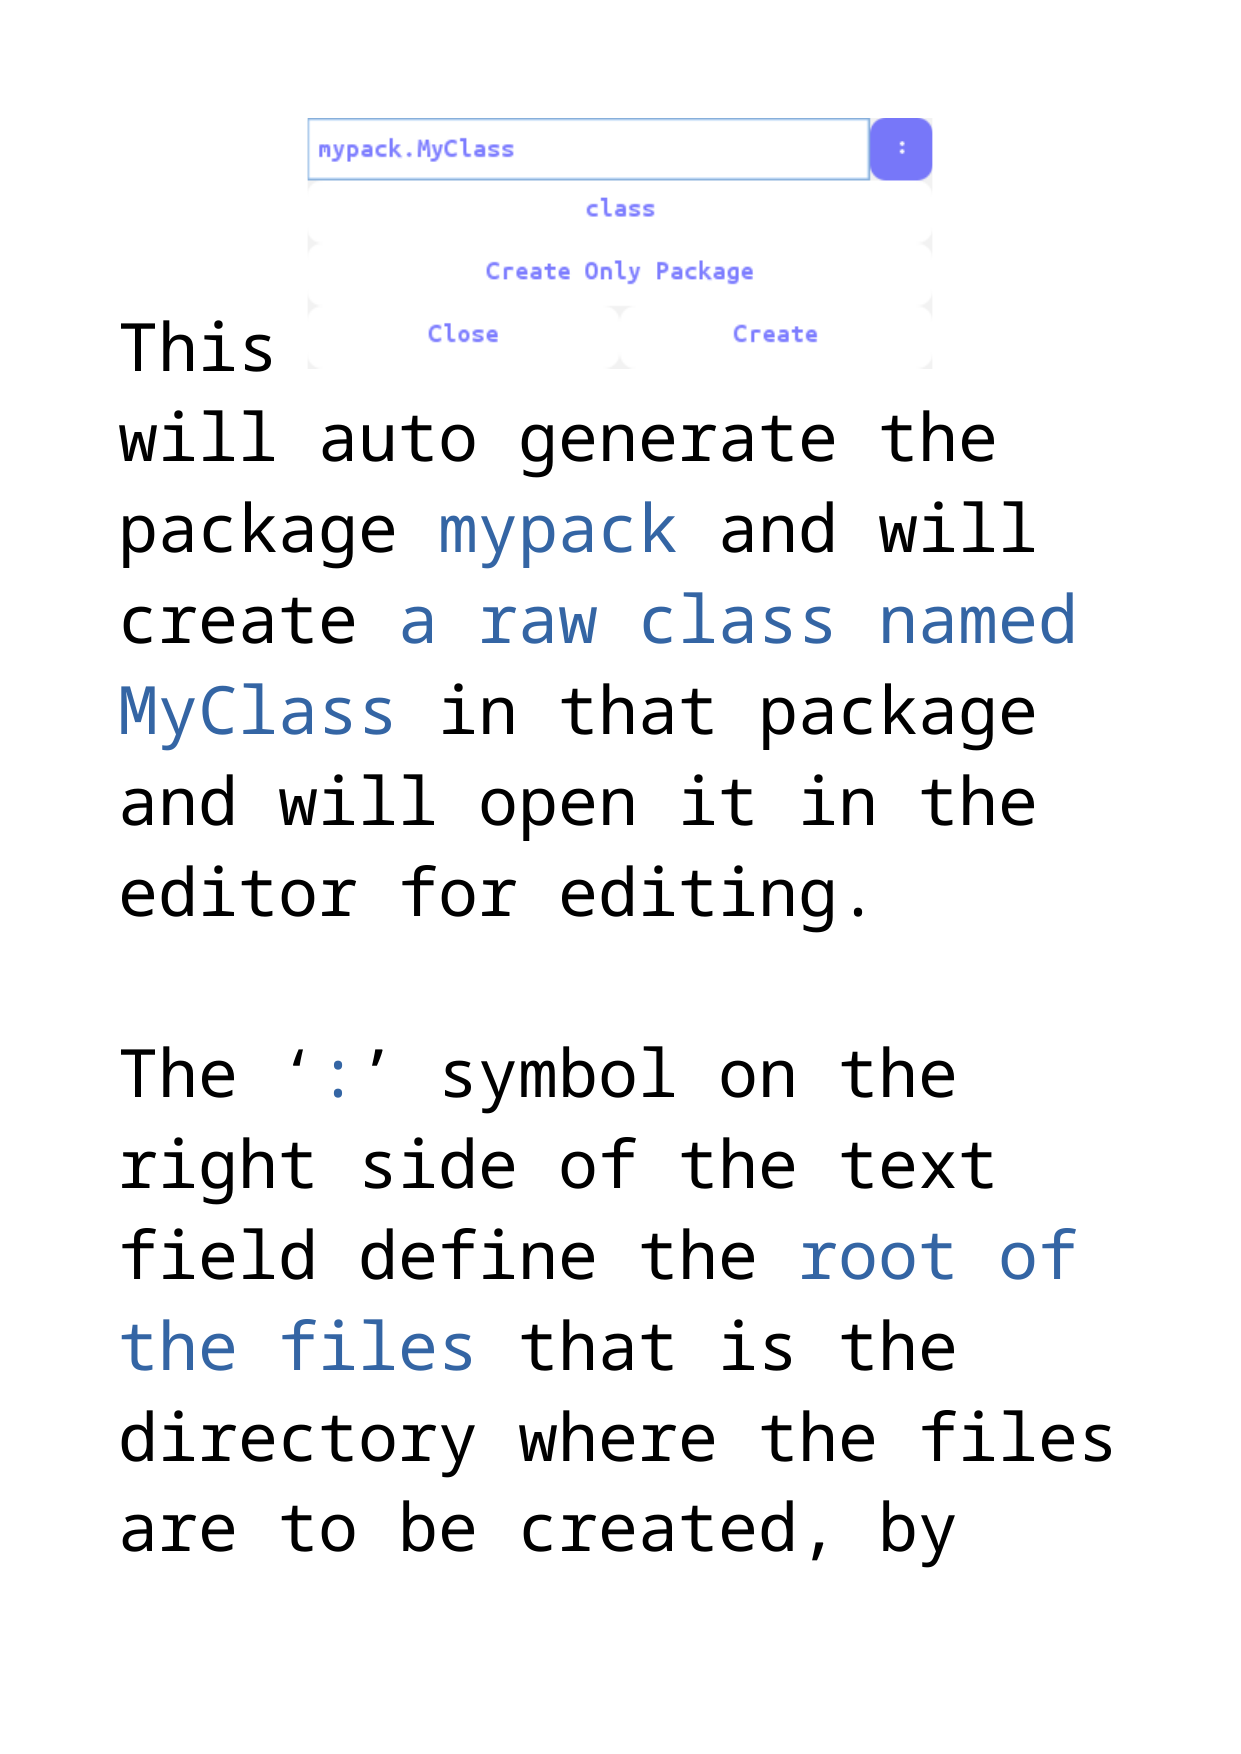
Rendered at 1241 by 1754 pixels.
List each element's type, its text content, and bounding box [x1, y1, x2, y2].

text The ‘:’ symbol on the right side of the text field define the root of the files that is the directory where the files are to be created, by [118, 1026, 1122, 1571]
text This will auto generate the package mypack and will create a raw class named MyClass in that package and will open it in the editor for editing. [118, 300, 1122, 936]
picture [307, 118, 933, 369]
